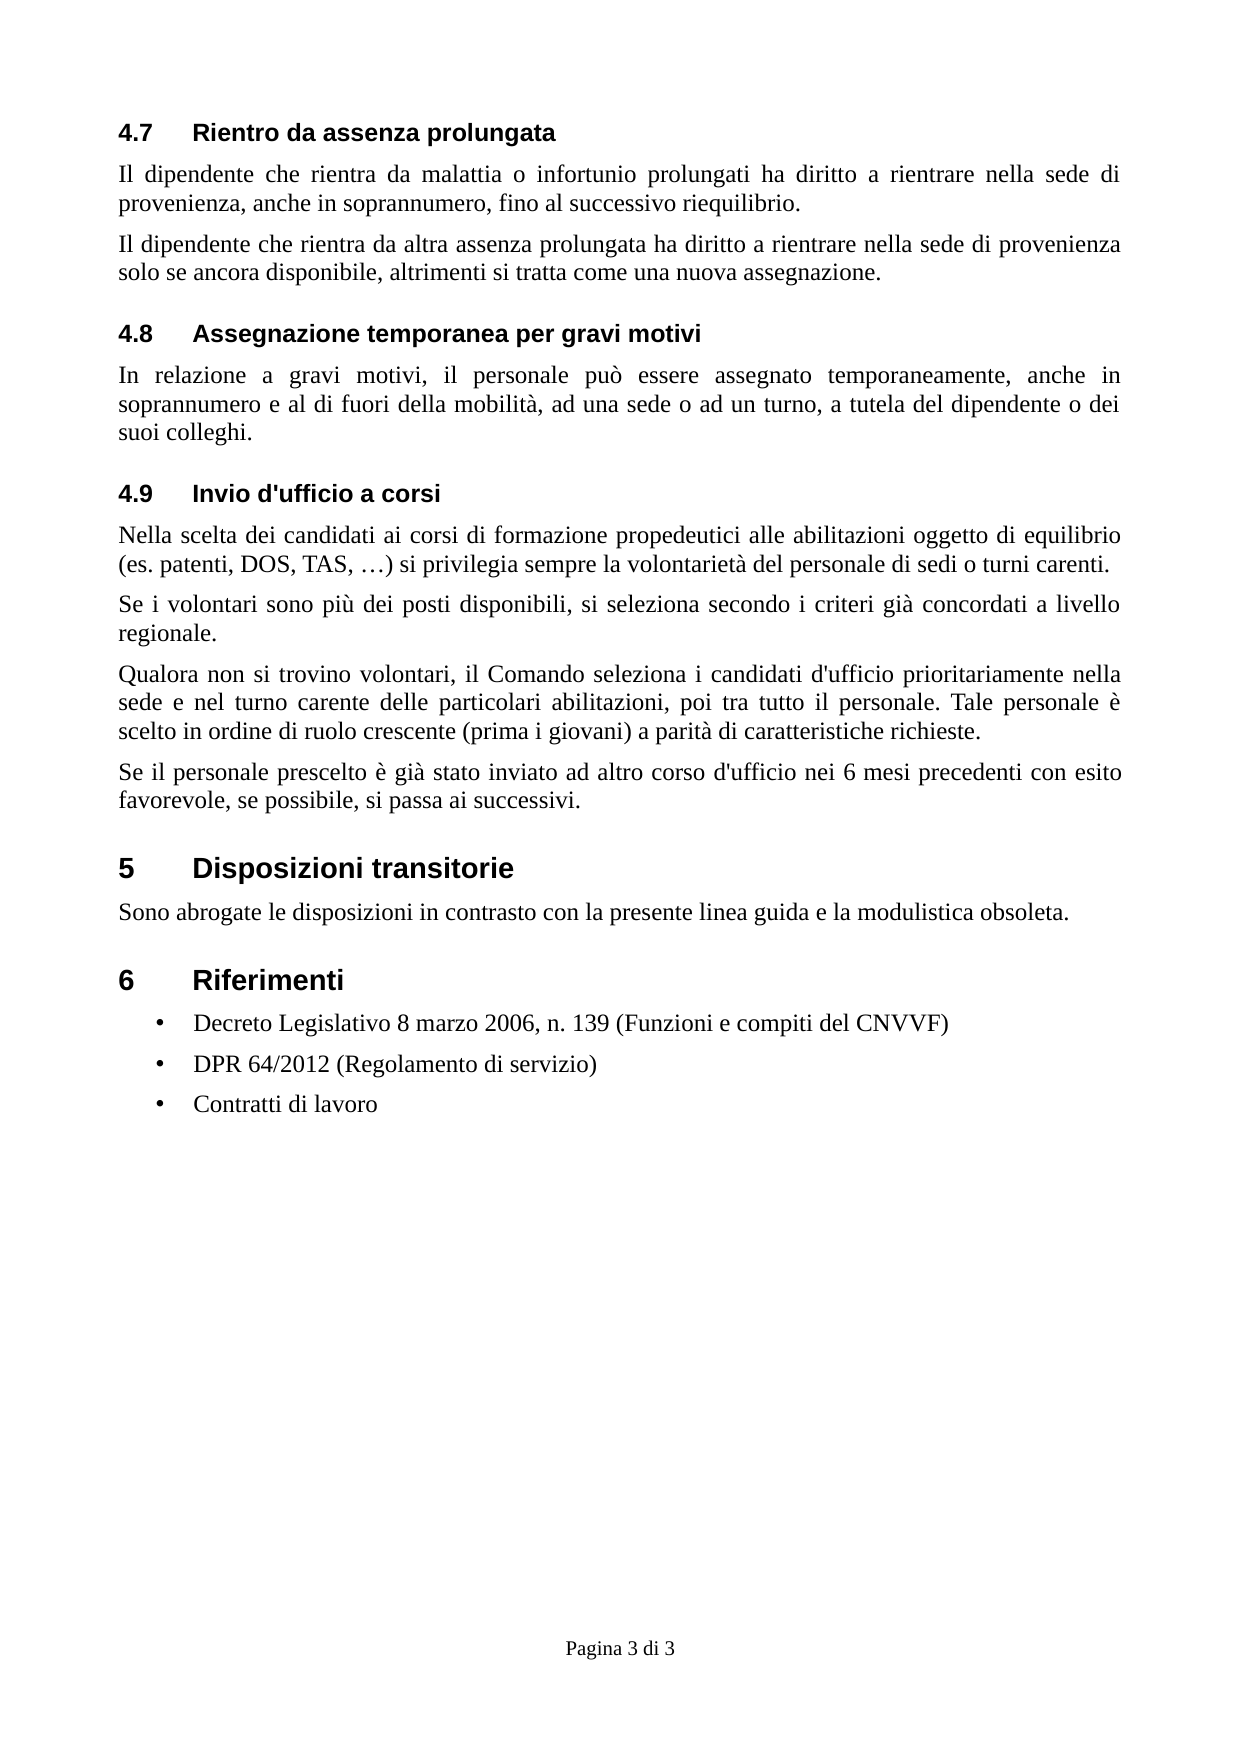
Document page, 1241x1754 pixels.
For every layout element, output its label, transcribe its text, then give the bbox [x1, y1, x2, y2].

text Nella scelta dei candidati ai corsi di formazione propedeutici alle abilitazioni oggetto di equilibrio (es. patenti, DOS, TAS, …) si privilegia sempre la volontarietà del personale di sedi o turni carenti. [118, 520, 1122, 578]
subtitle Riferimenti [118, 962, 1122, 996]
subtitle Disposizioni transitorie [118, 851, 1122, 884]
text Se il personale prescelto è già stato inviato ad altro corso d'ufficio nei 6 mesi precedenti con esito favorevole, se possibile, si passa ai successivi. [118, 757, 1122, 814]
list Decreto Legislativo 8 marzo 2006, n. 139 (Funzioni e compiti del CNVVF) [156, 1008, 1122, 1037]
text In relazione a gravi motivi, il personale può essere assegnato temporaneamente, anche in soprannumero e al di fuori della mobilità, ad una sede o ad un turno, a tutela del dipendente o dei suoi colleghi. [118, 360, 1122, 446]
text Qualora non si trovino volontari, il Comando seleziona i candidati d'ufficio prioritariamente nella sede e nel turno carente delle particolari abilitazioni, poi tra tutto il personale. Tale personale è scelto in ordine di ruolo crescente (prima i giovani) a parità di caratteristiche richieste. [118, 659, 1122, 745]
subtitle Rientro da assenza prolungata [118, 118, 1122, 147]
text Il dipendente che rientra da malattia o infortunio prolungati ha diritto a rientrare nella sede di provenienza, anche in soprannumero, fino al successivo riequilibrio. [118, 159, 1122, 217]
list DPR 64/2012 (Regolamento di servizio) [156, 1049, 1122, 1078]
text Sono abrogate le disposizioni in contrasto con la presente linea guida e la modulistica obsoleta. [118, 897, 1122, 926]
subtitle Assegnazione temporanea per gravi motivi [118, 319, 1122, 347]
text Se i volontari sono più dei posti disponibili, si seleziona secondo i criteri già concordati a livello regionale. [118, 589, 1122, 647]
list Contratti di lavoro [156, 1089, 1122, 1118]
text Il dipendente che rientra da altra assenza prolungata ha diritto a rientrare nella sede di provenienza solo se ancora disponibile, altrimenti si tratta come una nuova assegnazione. [118, 229, 1122, 286]
subtitle Invio d'ufficio a corsi [118, 479, 1122, 508]
